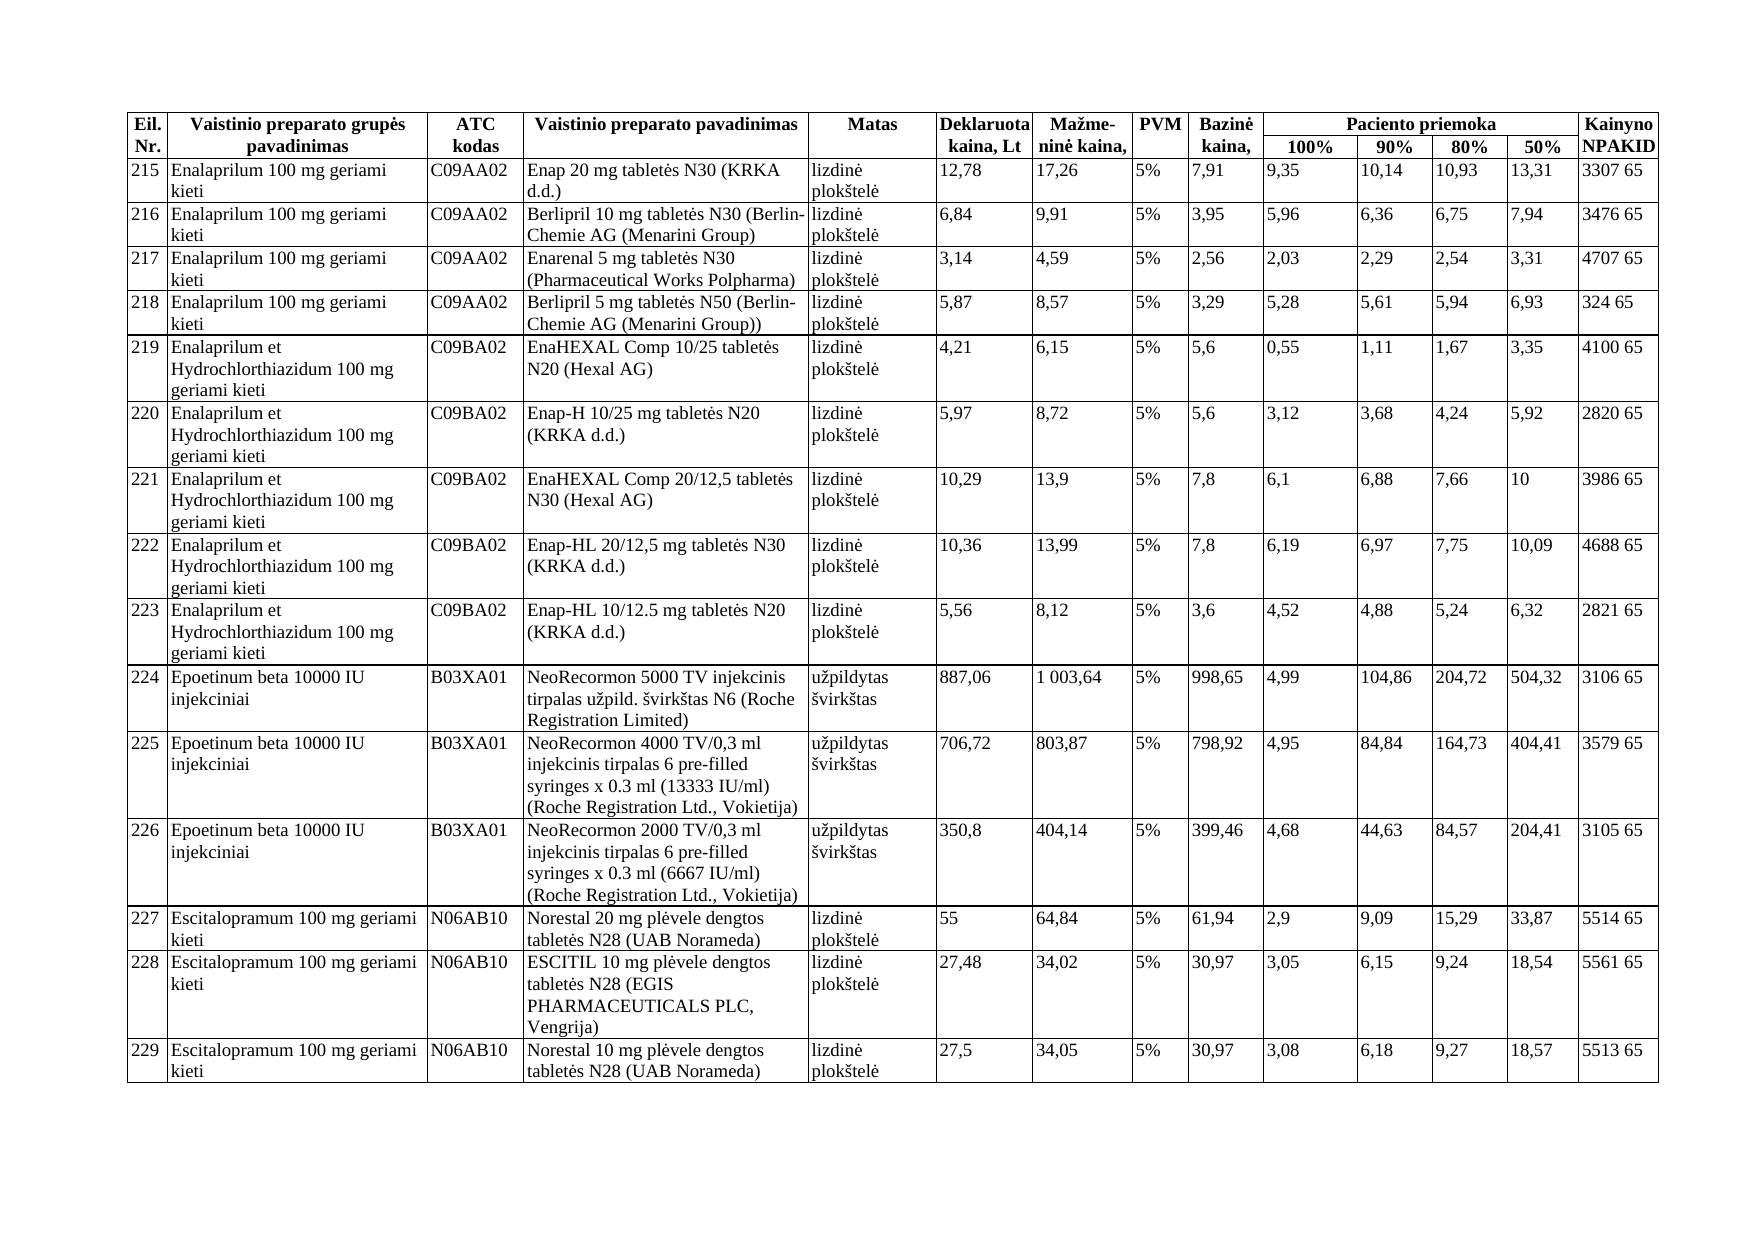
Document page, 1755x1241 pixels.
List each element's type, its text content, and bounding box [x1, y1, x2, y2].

table_cell C09AA02 [428, 159, 523, 202]
table_header Bazinė kaina, Lt [1189, 113, 1263, 157]
table_cell Enalaprilum et Hydrochlorthiazidum 100 mg geriami kieti [168, 402, 427, 467]
table_cell Enap-HL 20/12,5 mg tabletės N30 (KRKA d.d.) [524, 534, 808, 598]
table_cell 2820 65 [1579, 402, 1658, 467]
table_cell lizdinė plokštelė [809, 468, 936, 532]
table_cell Escitalopramum 100 mg geriami kieti [168, 1039, 427, 1082]
table_cell 220 [128, 402, 167, 467]
table_cell EnaHEXAL Comp 10/25 tabletės N20 (Hexal AG) [524, 336, 808, 401]
table_cell lizdinė plokštelė [809, 951, 936, 1038]
table_cell 215 [128, 159, 167, 202]
table_cell 229 [128, 1039, 167, 1082]
table_cell 6,18 [1358, 1039, 1432, 1082]
table_cell 61,94 [1189, 907, 1263, 950]
table_cell lizdinė plokštelė [809, 1039, 936, 1082]
table_cell 13,99 [1033, 534, 1132, 598]
table_cell 6,75 [1433, 203, 1507, 246]
table_cell Berlipril 10 mg tabletės N30 (Berlin-Chemie AG (Menarini Group) [524, 203, 808, 246]
table_header Paciento priemoka [1264, 113, 1578, 135]
table_cell lizdinė plokštelė [809, 599, 936, 664]
table_cell Epoetinum beta 10000 IU injekciniai [168, 819, 427, 905]
table_cell 225 [128, 732, 167, 818]
table_cell 227 [128, 907, 167, 950]
table_cell 7,8 [1189, 534, 1263, 598]
table_cell 4707 65 [1579, 247, 1658, 290]
table_cell 3986 65 [1579, 468, 1658, 532]
table_cell 55 [937, 907, 1032, 950]
table_cell 6,88 [1358, 468, 1432, 532]
table_cell 404,14 [1033, 819, 1132, 905]
table_cell 13,9 [1033, 468, 1132, 532]
table_cell 104,86 [1358, 666, 1432, 731]
table_cell B03XA01 [428, 819, 523, 905]
table_cell 4,99 [1264, 666, 1357, 731]
table_cell 706,72 [937, 732, 1032, 818]
table_header Dekla­ruota kaina, Lt [937, 113, 1032, 157]
table_cell Escitalopramum 100 mg geriami kieti [168, 951, 427, 1038]
table_cell 1,11 [1358, 336, 1432, 401]
table_cell C09BA02 [428, 534, 523, 598]
table_cell 5% [1133, 247, 1188, 290]
table_cell 3,08 [1264, 1039, 1357, 1082]
table_cell 5514 65 [1579, 907, 1658, 950]
table_cell Epoetinum beta 10000 IU injekciniai [168, 666, 427, 731]
table_cell 3,29 [1189, 291, 1263, 334]
table_cell EnaHEXAL Comp 20/12,5 tabletės N30 (Hexal AG) [524, 468, 808, 532]
table_cell 5% [1133, 951, 1188, 1038]
table_cell 1,67 [1433, 336, 1507, 401]
table_cell 5% [1133, 1039, 1188, 1082]
table_cell 803,87 [1033, 732, 1132, 818]
table_cell 887,06 [937, 666, 1032, 731]
table_cell N06AB10 [428, 907, 523, 950]
table_cell 3307 65 [1579, 159, 1658, 202]
table_cell 10 [1508, 468, 1578, 532]
table_cell 204,41 [1508, 819, 1578, 905]
table_cell 399,46 [1189, 819, 1263, 905]
table_cell užpildytas švirkštas [809, 819, 936, 905]
table_cell 18,54 [1508, 951, 1578, 1038]
table_cell Enalaprilum et Hydrochlorthiazidum 100 mg geriami kieti [168, 468, 427, 532]
table_header Vaistinio preparato pavadinimas [524, 113, 808, 157]
table_cell 3,31 [1508, 247, 1578, 290]
table_cell 7,66 [1433, 468, 1507, 532]
table_cell lizdinė plokštelė [809, 907, 936, 950]
table_cell 4,24 [1433, 402, 1507, 467]
table_cell 30,97 [1189, 951, 1263, 1038]
table_cell 2,54 [1433, 247, 1507, 290]
table_cell Enap-H 10/25 mg tabletės N20 (KRKA d.d.) [524, 402, 808, 467]
table_cell C09AA02 [428, 203, 523, 246]
table_cell 0,55 [1264, 336, 1357, 401]
table_cell 9,35 [1264, 159, 1357, 202]
table_cell 1 003,64 [1033, 666, 1132, 731]
table_cell 5% [1133, 732, 1188, 818]
table_cell 4,68 [1264, 819, 1357, 905]
table_cell 3476 65 [1579, 203, 1658, 246]
table_cell 3,12 [1264, 402, 1357, 467]
table_cell 228 [128, 951, 167, 1038]
table_header Vaistinio preparato grupės pavadinimas [168, 113, 427, 157]
table_cell lizdinė plokštelė [809, 203, 936, 246]
table_cell 5,94 [1433, 291, 1507, 334]
table_cell 7,8 [1189, 468, 1263, 532]
table_cell 5% [1133, 599, 1188, 664]
table_cell 226 [128, 819, 167, 905]
table_cell 6,15 [1033, 336, 1132, 401]
table_cell 6,84 [937, 203, 1032, 246]
table_cell 5,24 [1433, 599, 1507, 664]
table_cell 224 [128, 666, 167, 731]
table_cell 5% [1133, 534, 1188, 598]
table_cell lizdinė plokštelė [809, 336, 936, 401]
table_cell 2,9 [1264, 907, 1357, 950]
table_cell C09AA02 [428, 247, 523, 290]
table_cell C09BA02 [428, 468, 523, 532]
table_cell 4,95 [1264, 732, 1357, 818]
table_cell 5% [1133, 159, 1188, 202]
table_cell 2,29 [1358, 247, 1432, 290]
table_cell C09BA02 [428, 402, 523, 467]
table_cell 4100 65 [1579, 336, 1658, 401]
table_cell 504,32 [1508, 666, 1578, 731]
table_cell Enarenal 5 mg tabletės N30 (Pharmaceutical Works Polpharma) [524, 247, 808, 290]
table_cell Enalaprilum et Hydrochlorthiazidum 100 mg geriami kieti [168, 336, 427, 401]
table_cell 5% [1133, 402, 1188, 467]
table_cell 17,26 [1033, 159, 1132, 202]
table_cell 9,27 [1433, 1039, 1507, 1082]
table_cell 12,78 [937, 159, 1032, 202]
table_cell 5561 65 [1579, 951, 1658, 1038]
table_cell 216 [128, 203, 167, 246]
table_cell 3106 65 [1579, 666, 1658, 731]
table_cell užpildytas švirkštas [809, 666, 936, 731]
table_cell 84,57 [1433, 819, 1507, 905]
table_cell Norestal 20 mg plėvele dengtos tabletės N28 (UAB Norameda) [524, 907, 808, 950]
table_cell 27,48 [937, 951, 1032, 1038]
table_cell 5% [1133, 203, 1188, 246]
table_cell 8,57 [1033, 291, 1132, 334]
table_cell 9,91 [1033, 203, 1132, 246]
table_cell 6,93 [1508, 291, 1578, 334]
table_cell 5,28 [1264, 291, 1357, 334]
table_cell Enalaprilum et Hydrochlorthiazidum 100 mg geriami kieti [168, 599, 427, 664]
table_cell 5513 65 [1579, 1039, 1658, 1082]
table_header Kainyno NPAKID [1579, 113, 1658, 157]
table_cell 10,29 [937, 468, 1032, 532]
table_cell NeoRecormon 2000 TV/0,3 ml injekcinis tirpalas 6 pre-filled syringes x 0.3 ml (6667 IU/ml) (Roche Registration Ltd., Vokietija) [524, 819, 808, 905]
table_cell Epoetinum beta 10000 IU injekciniai [168, 732, 427, 818]
table_cell N06AB10 [428, 951, 523, 1038]
table_cell 324 65 [1579, 291, 1658, 334]
table_cell lizdinė plokštelė [809, 534, 936, 598]
table_cell 33,87 [1508, 907, 1578, 950]
table_cell lizdinė plokštelė [809, 247, 936, 290]
table_cell 7,94 [1508, 203, 1578, 246]
table_cell 221 [128, 468, 167, 532]
table_cell 3105 65 [1579, 819, 1658, 905]
table_cell 5,92 [1508, 402, 1578, 467]
table_cell 34,02 [1033, 951, 1132, 1038]
table_cell Enalaprilum 100 mg geriami kieti [168, 203, 427, 246]
table_cell 3579 65 [1579, 732, 1658, 818]
table_cell 4,59 [1033, 247, 1132, 290]
table_cell 8,72 [1033, 402, 1132, 467]
table_header Eil. Nr. [128, 113, 167, 157]
table_cell 222 [128, 534, 167, 598]
table_cell 998,65 [1189, 666, 1263, 731]
table_cell 798,92 [1189, 732, 1263, 818]
table_cell 84,84 [1358, 732, 1432, 818]
table_cell 6,1 [1264, 468, 1357, 532]
table_cell 6,15 [1358, 951, 1432, 1038]
table_cell 3,14 [937, 247, 1032, 290]
table_cell 2821 65 [1579, 599, 1658, 664]
table_cell 204,72 [1433, 666, 1507, 731]
table_cell 64,84 [1033, 907, 1132, 950]
table_cell 90% [1358, 136, 1432, 157]
table_cell C09BA02 [428, 599, 523, 664]
table_cell 100% [1264, 136, 1357, 157]
table_cell 50% [1508, 136, 1578, 157]
table_cell 80% [1433, 136, 1507, 157]
table_cell 6,32 [1508, 599, 1578, 664]
table_cell 5% [1133, 907, 1188, 950]
table_cell 5% [1133, 336, 1188, 401]
table_cell 9,24 [1433, 951, 1507, 1038]
table_cell 5,97 [937, 402, 1032, 467]
table_cell 8,12 [1033, 599, 1132, 664]
table_cell 4688 65 [1579, 534, 1658, 598]
table_cell 3,35 [1508, 336, 1578, 401]
table_cell 5,6 [1189, 402, 1263, 467]
table_cell lizdinė plokštelė [809, 291, 936, 334]
table_cell 4,21 [937, 336, 1032, 401]
table_cell 219 [128, 336, 167, 401]
table_cell 6,19 [1264, 534, 1357, 598]
table_cell 18,57 [1508, 1039, 1578, 1082]
table_cell 5% [1133, 291, 1188, 334]
table_cell 5,87 [937, 291, 1032, 334]
table_cell 223 [128, 599, 167, 664]
table_cell 4,88 [1358, 599, 1432, 664]
table_cell 5% [1133, 468, 1188, 532]
table_header Matas [809, 113, 936, 157]
table_cell Berlipril 5 mg tabletės N50 (Berlin-Chemie AG (Menarini Group)) [524, 291, 808, 334]
table_cell 5,56 [937, 599, 1032, 664]
table_cell 44,63 [1358, 819, 1432, 905]
table_cell 10,14 [1358, 159, 1432, 202]
table_cell C09BA02 [428, 336, 523, 401]
table_cell 10,09 [1508, 534, 1578, 598]
table_cell 5% [1133, 666, 1188, 731]
table_cell 27,5 [937, 1039, 1032, 1082]
table_cell užpildytas švirkštas [809, 732, 936, 818]
table_cell B03XA01 [428, 666, 523, 731]
table_header ATC kodas [428, 113, 523, 157]
table_cell Escitalopramum 100 mg geriami kieti [168, 907, 427, 950]
table_cell 3,95 [1189, 203, 1263, 246]
table_cell 217 [128, 247, 167, 290]
table_cell 10,36 [937, 534, 1032, 598]
table_cell 350,8 [937, 819, 1032, 905]
table_cell ESCITIL 10 mg plėvele dengtos tabletės N28 (EGIS PHARMACEUTICALS PLC, Vengrija) [524, 951, 808, 1038]
table_cell 7,75 [1433, 534, 1507, 598]
table_cell 34,05 [1033, 1039, 1132, 1082]
table_cell 164,73 [1433, 732, 1507, 818]
table_cell 15,29 [1433, 907, 1507, 950]
table_cell 13,31 [1508, 159, 1578, 202]
table_cell 218 [128, 291, 167, 334]
table_cell C09AA02 [428, 291, 523, 334]
table_cell NeoRecormon 4000 TV/0,3 ml injekcinis tirpalas 6 pre-filled syringes x 0.3 ml (13333 IU/ml) (Roche Registration Ltd., Vokietija) [524, 732, 808, 818]
table_cell N06AB10 [428, 1039, 523, 1082]
table_cell Enalaprilum 100 mg geriami kieti [168, 291, 427, 334]
table_cell 10,93 [1433, 159, 1507, 202]
table_cell NeoRecormon 5000 TV injekcinis tirpalas užpild. švirkštas N6 (Roche Registration Limited) [524, 666, 808, 731]
table_cell 2,56 [1189, 247, 1263, 290]
table_cell 3,6 [1189, 599, 1263, 664]
table_cell B03XA01 [428, 732, 523, 818]
table_cell 5,61 [1358, 291, 1432, 334]
table_cell lizdinė plokštelė [809, 159, 936, 202]
table_cell 7,91 [1189, 159, 1263, 202]
table_cell 3,05 [1264, 951, 1357, 1038]
table_cell 3,68 [1358, 402, 1432, 467]
table_cell 6,97 [1358, 534, 1432, 598]
table_cell Enalaprilum 100 mg geriami kieti [168, 247, 427, 290]
table_cell Enalaprilum et Hydrochlorthiazidum 100 mg geriami kieti [168, 534, 427, 598]
table_cell 2,03 [1264, 247, 1357, 290]
table_cell Norestal 10 mg plėvele dengtos tabletės N28 (UAB Norameda) [524, 1039, 808, 1082]
table_cell Enap 20 mg tabletės N30 (KRKA d.d.) [524, 159, 808, 202]
table_cell 5,96 [1264, 203, 1357, 246]
table_header Mažme­ninė kaina, Lt [1033, 113, 1132, 157]
table_cell Enap-HL 10/12.5 mg tabletės N20 (KRKA d.d.) [524, 599, 808, 664]
table_cell 9,09 [1358, 907, 1432, 950]
table_cell 5,6 [1189, 336, 1263, 401]
table_cell 30,97 [1189, 1039, 1263, 1082]
table_cell 4,52 [1264, 599, 1357, 664]
table_cell 6,36 [1358, 203, 1432, 246]
table_cell 404,41 [1508, 732, 1578, 818]
table_cell Enalaprilum 100 mg geriami kieti [168, 159, 427, 202]
table_header PVM [1133, 113, 1188, 157]
table_cell 5% [1133, 819, 1188, 905]
table_cell lizdinė plokštelė [809, 402, 936, 467]
